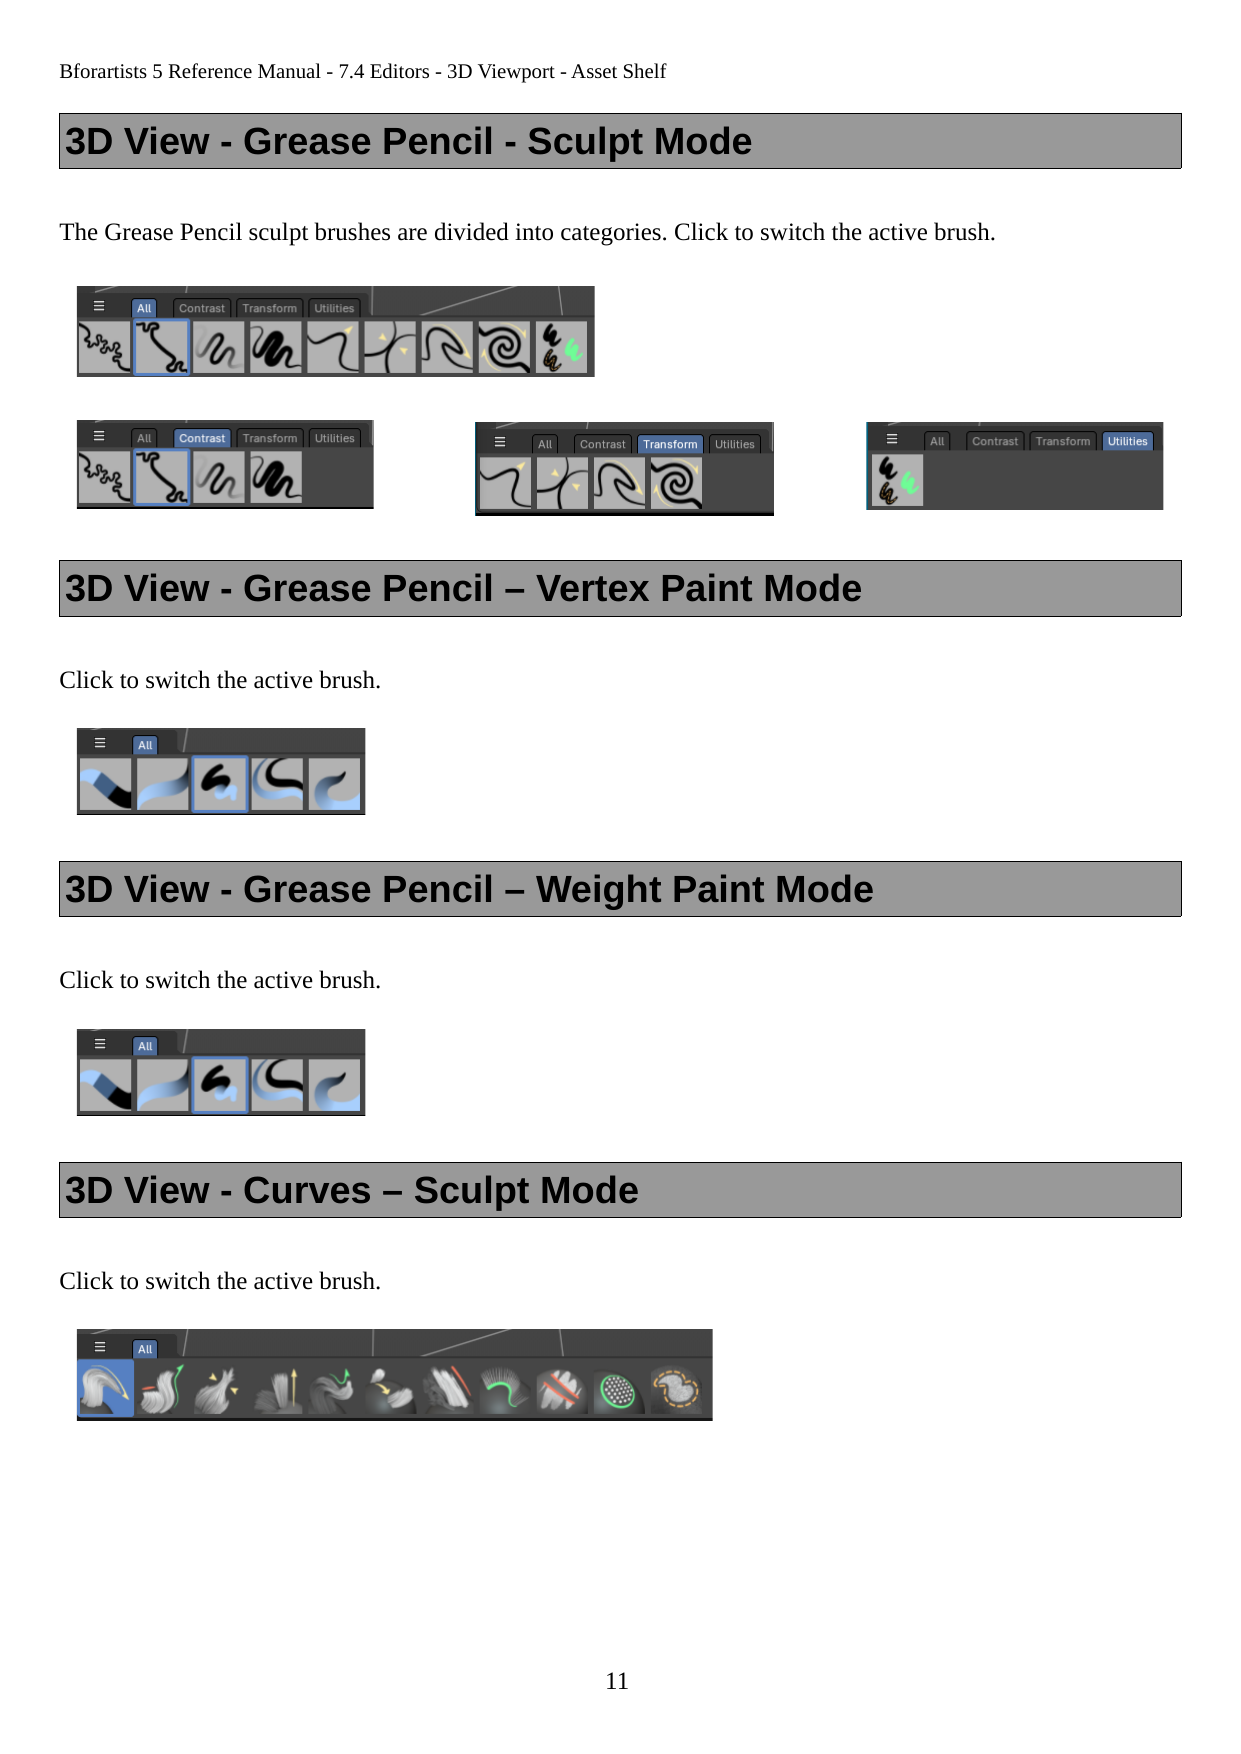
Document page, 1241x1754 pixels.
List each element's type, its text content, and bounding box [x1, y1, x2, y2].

picture [76, 728, 366, 815]
picture [76, 1329, 713, 1421]
table_header 3D View - Grease Pencil - Sculpt Mode [60, 114, 1181, 168]
text Click to switch the active brush. [59, 965, 1181, 994]
text The Grease Pencil sculpt brushes are divided into categories. Click to switch the active brush. [59, 217, 1181, 246]
picture [76, 420, 374, 509]
text Click to switch the active brush. [59, 665, 1181, 693]
picture [76, 286, 595, 377]
picture [869, 422, 1164, 510]
picture [76, 1029, 366, 1116]
table_header 3D View - Grease Pencil – Vertex Paint Mode [60, 561, 1181, 616]
table_header 3D View - Curves – Sculpt Mode [60, 1163, 1181, 1217]
picture [477, 422, 774, 516]
text Click to switch the active brush. [59, 1266, 1181, 1295]
table_header 3D View - Grease Pencil – Weight Paint Mode [60, 862, 1181, 916]
